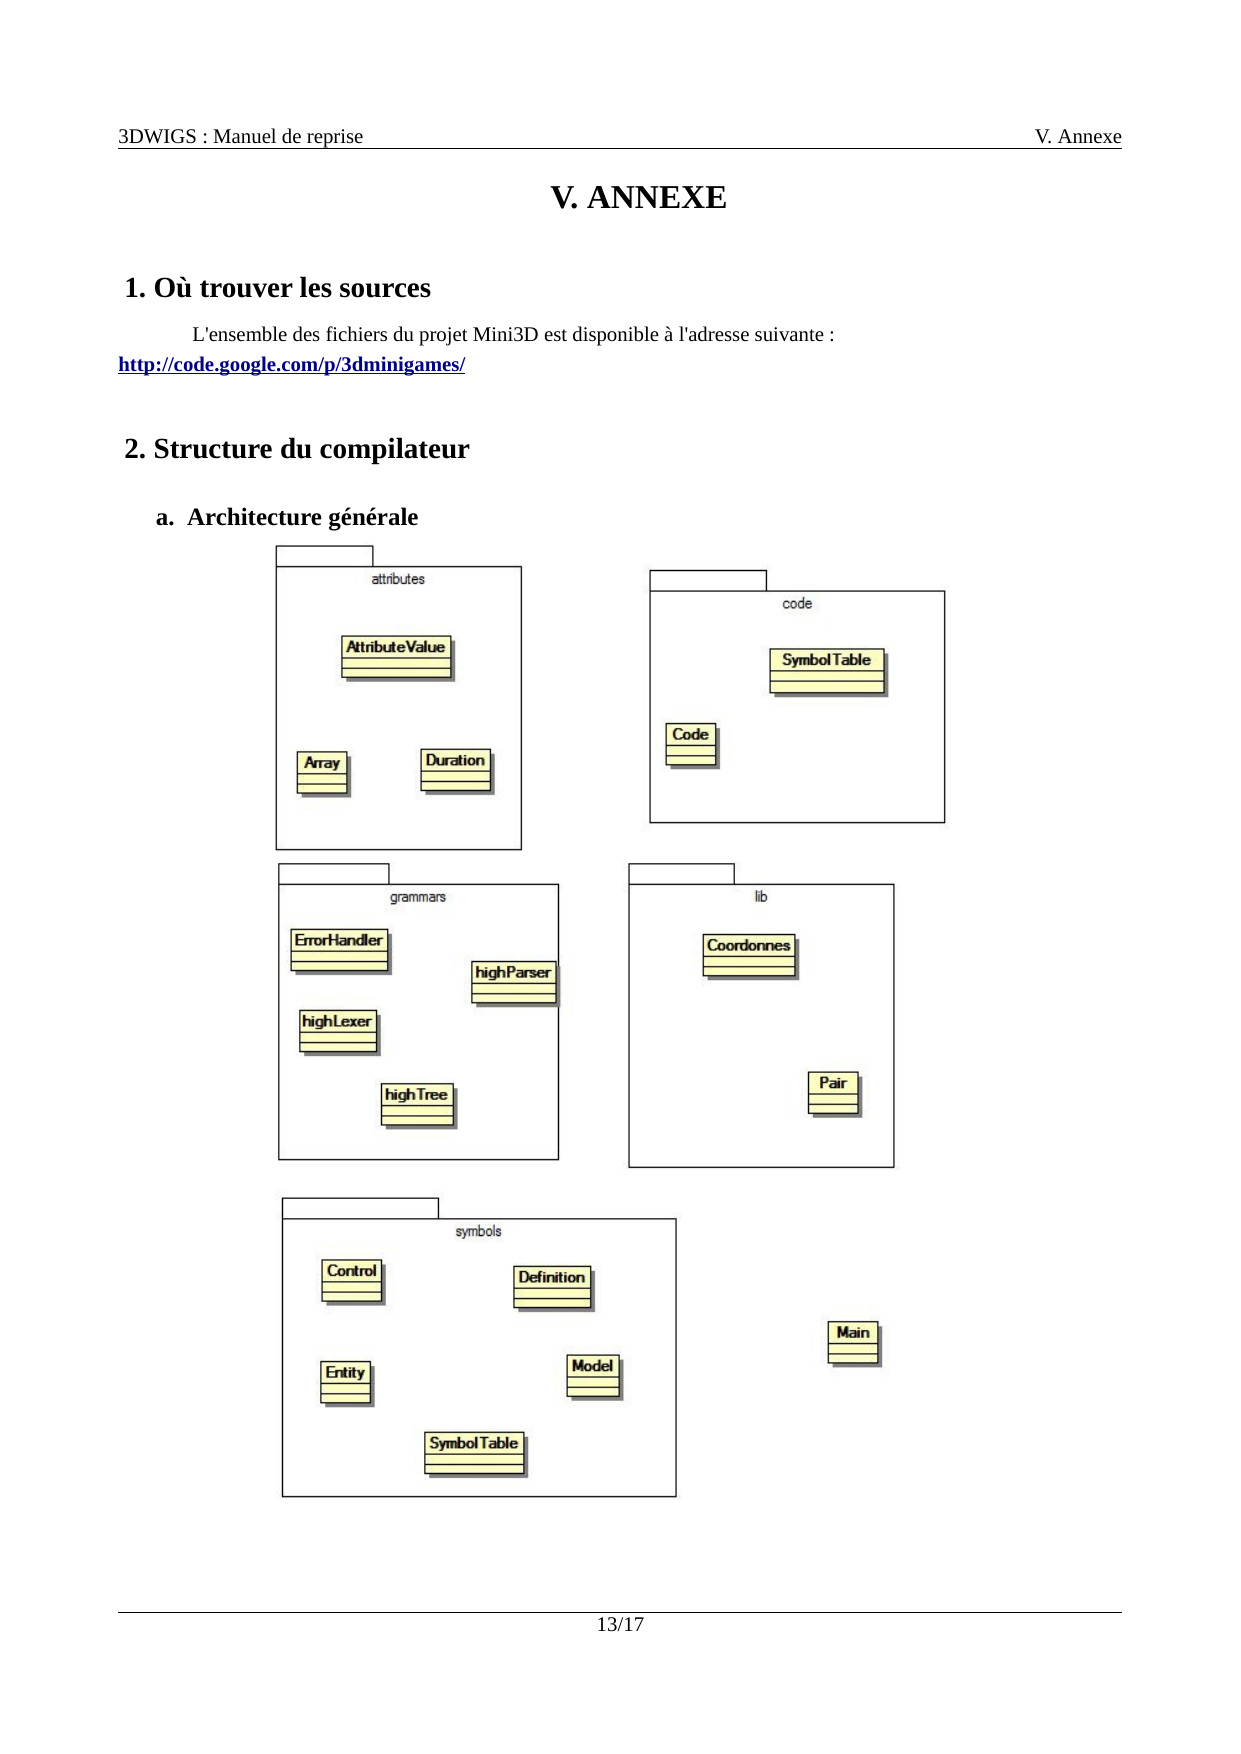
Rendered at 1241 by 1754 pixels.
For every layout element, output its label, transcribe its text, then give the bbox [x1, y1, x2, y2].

subtitle Structure du compilateur [124, 431, 1122, 464]
text L'ensemble des fichiers du projet Mini3D est disponible à l'adresse suivante : [118, 322, 1122, 346]
picture [256, 543, 985, 1509]
subtitle Annexe [118, 178, 1122, 216]
subtitle Architecture générale [118, 502, 1122, 531]
subtitle Où trouver les sources [124, 270, 1122, 304]
text http://code.google.com/p/3dminigames/ [118, 352, 1122, 376]
